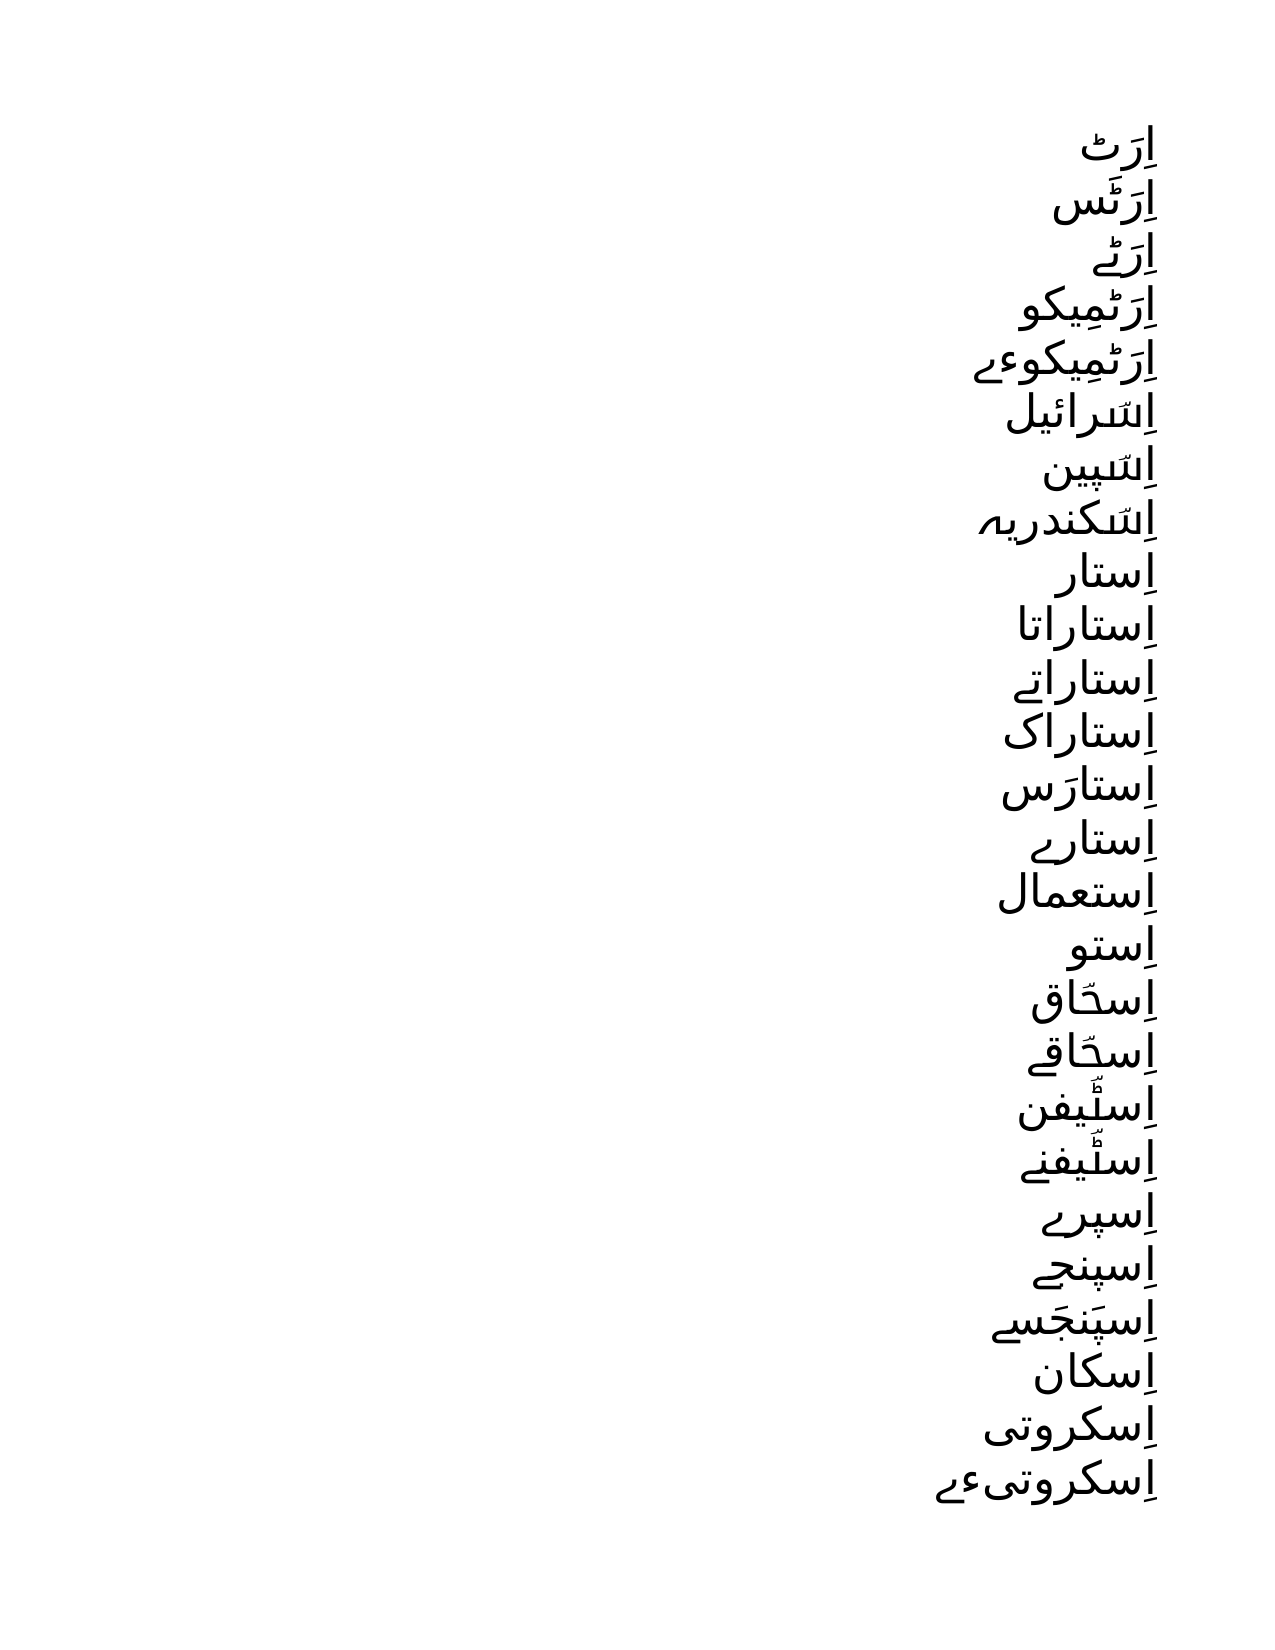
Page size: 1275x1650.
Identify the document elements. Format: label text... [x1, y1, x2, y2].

text اِسحؔاق [118, 971, 1157, 1025]
text اِسکروتی​ءے [118, 1451, 1157, 1505]
text اِسٹؔیفنے [118, 1131, 1157, 1185]
text اِستاراتے [118, 651, 1157, 705]
text اِسکروتی [118, 1398, 1157, 1451]
text اِسپرے [118, 1185, 1157, 1238]
text اِستاراتا [118, 598, 1157, 651]
text اِرَٹ​مِیکو​ءے [118, 331, 1157, 385]
text اِستارَس [118, 758, 1157, 811]
text اِستارے [118, 811, 1157, 865]
text اِرَٹ [118, 118, 1157, 171]
text اِسکان [118, 1345, 1157, 1398]
text اِستعمال [118, 865, 1157, 918]
text اِسؔپین [118, 438, 1157, 491]
text اِسٹؔیفن [118, 1078, 1157, 1131]
text اِسپَنجَسے [118, 1291, 1157, 1345]
text اِستار [118, 545, 1157, 598]
text اِرَٹ​مِیکو [118, 278, 1157, 331]
text اِرَٹے [118, 225, 1157, 278]
text اِرَٹَس [118, 171, 1157, 225]
text اِسحؔاقے [118, 1025, 1157, 1078]
text اِستاراک [118, 705, 1157, 758]
text اِستو [118, 918, 1157, 971]
text اِسپنجے [118, 1238, 1157, 1291]
text اِسؔرائیل [118, 385, 1157, 438]
text اِسؔکندریہ [118, 491, 1157, 545]
